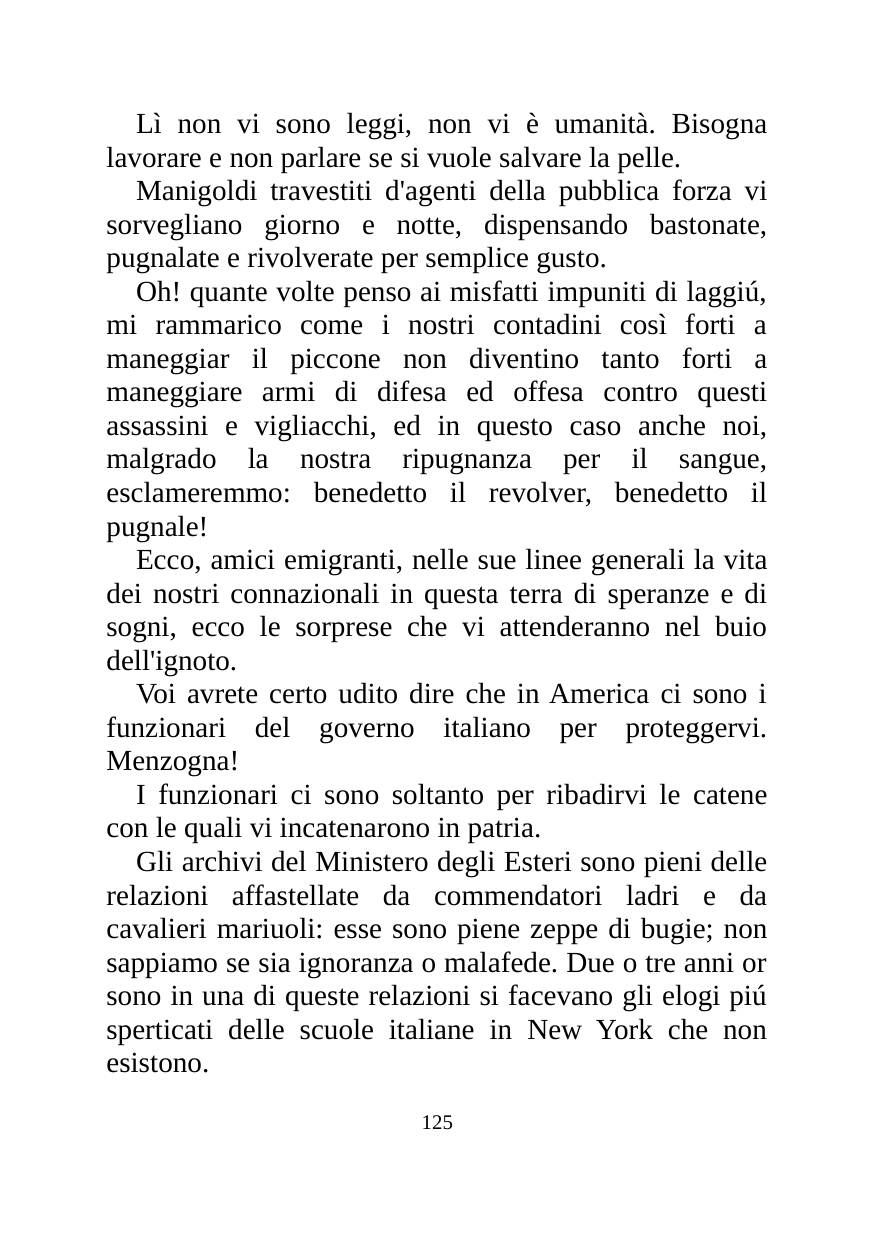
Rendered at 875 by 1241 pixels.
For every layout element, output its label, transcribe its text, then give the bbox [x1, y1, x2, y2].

text Lì non vi sono leggi, non vi è umanità. Bisogna lavorare e non parlare se si vuole salvare la pelle. [106, 106, 768, 173]
text Ecco, amici emigranti, nelle sue linee generali la vita dei nostri connazionali in questa terra di speranze e di sogni, ecco le sorprese che vi attenderanno nel buio dell'ignoto. [106, 542, 768, 676]
text Oh! quante volte penso ai misfatti impuniti di laggiú, mi rammarico come i nostri contadini così forti a maneggiar il piccone non diventino tanto forti a maneggiare armi di difesa ed offesa contro questi assassini e vigliacchi, ed in questo caso anche noi, malgrado la nostra ripugnanza per il sangue, esclameremmo: benedetto il revolver, benedetto il pugnale! [106, 274, 768, 542]
text I funzionari ci sono soltanto per ribadirvi le catene con le quali vi incatenarono in patria. [106, 777, 768, 844]
text Manigoldi travestiti d'agenti della pubblica forza vi sorvegliano giorno e notte, dispensando bastonate, pugnalate e rivolverate per semplice gusto. [106, 173, 768, 274]
text Voi avrete certo udito dire che in America ci sono i funzionari del governo italiano per proteggervi. Menzogna! [106, 676, 768, 777]
text Gli archivi del Ministero degli Esteri sono pieni delle relazioni affastellate da commendatori ladri e da cavalieri mariuoli: esse sono piene zeppe di bugie; non sappiamo se sia ignoranza o malafede. Due o tre anni or sono in una di queste relazioni si facevano gli elogi piú sperticati delle scuole italiane in New York che non esistono. [106, 844, 768, 1079]
